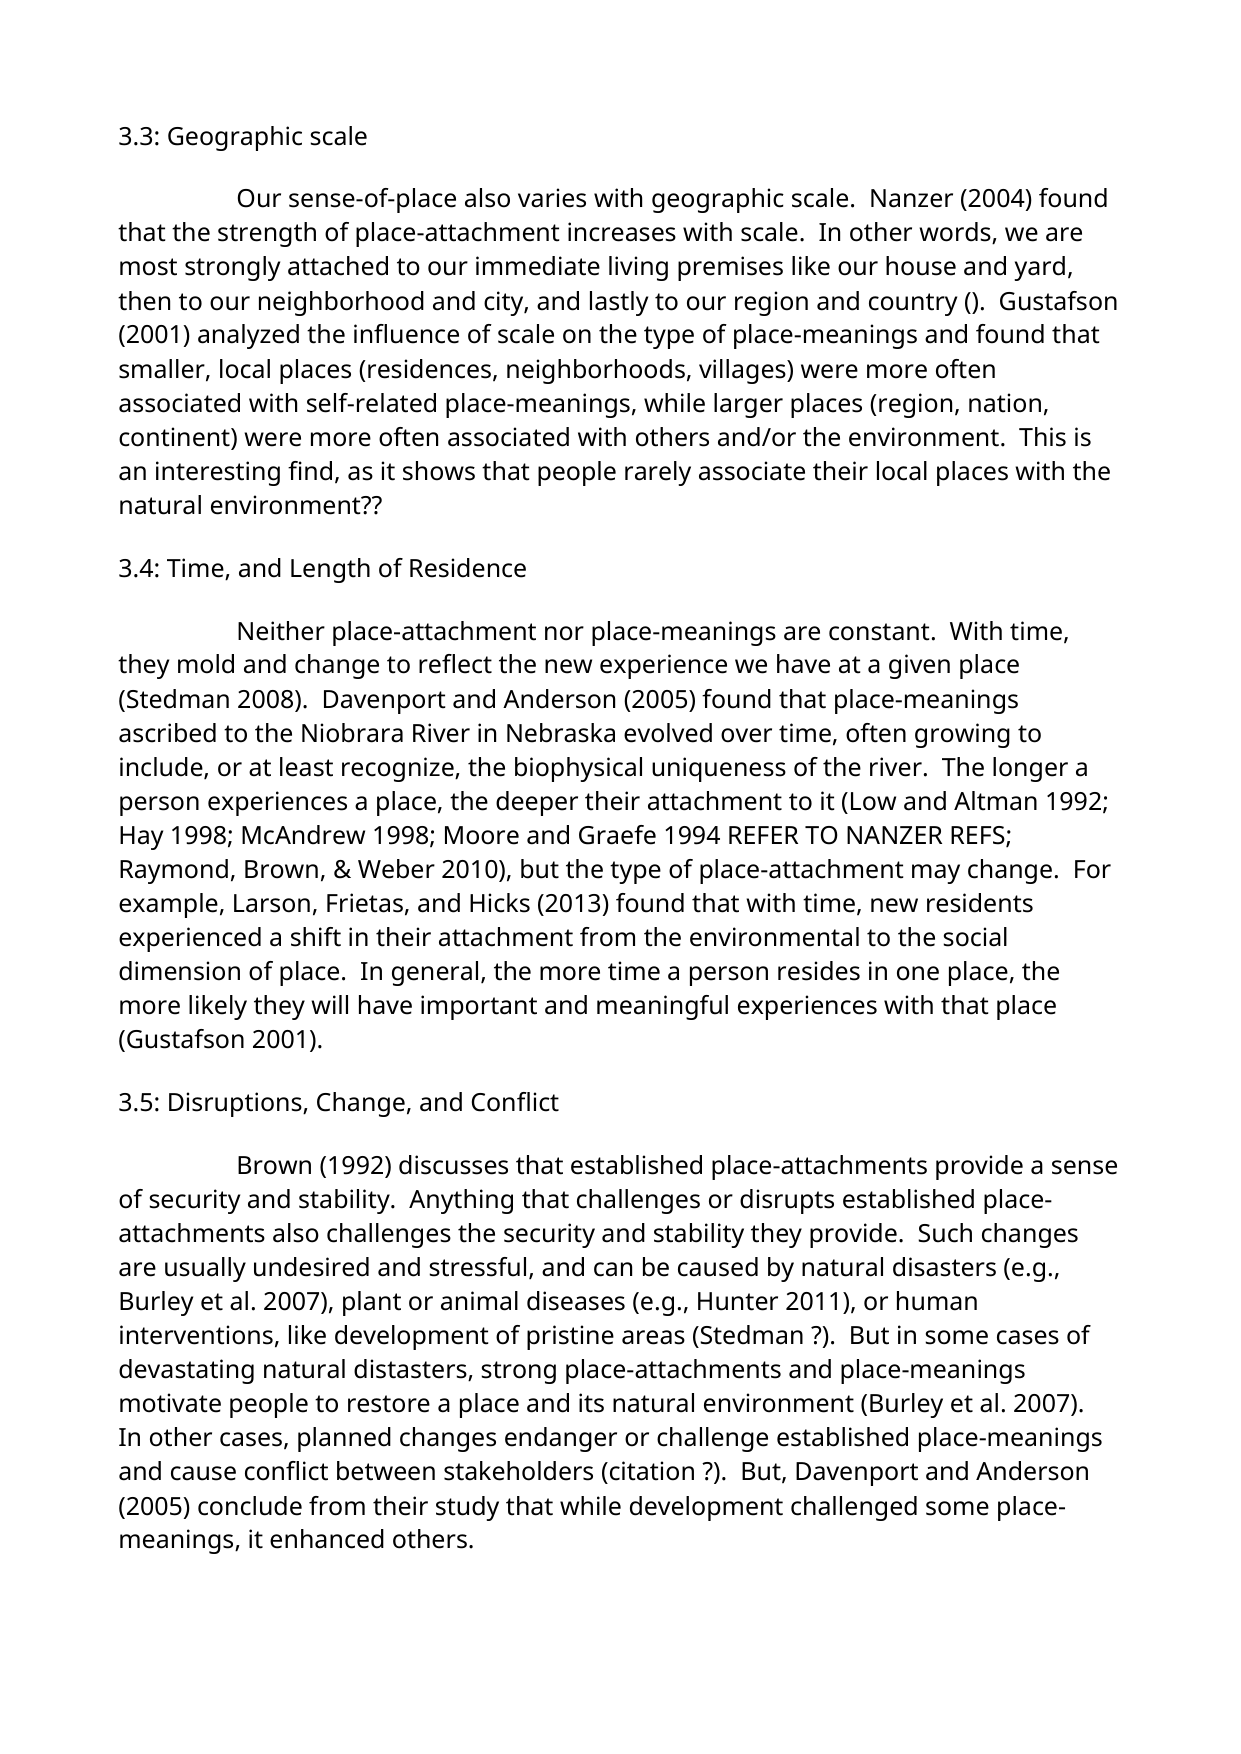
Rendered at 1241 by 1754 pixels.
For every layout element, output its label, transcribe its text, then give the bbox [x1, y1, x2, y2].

text Brown (1992) discusses that established place-attachments provide a sense of security and stability. Anything that challenges or disrupts established place-attachments also challenges the security and stability they provide. Such changes are usually undesired and stressful, and can be caused by natural disasters (e.g., Burley et al. 2007), plant or animal diseases (e.g., Hunter 2011), or human interventions, like development of pristine areas (Stedman ?). But in some cases of devastating natural distasters, strong place-attachments and place-meanings motivate people to restore a place and its natural environment (Burley et al. 2007). In other cases, planned changes endanger or challenge established place-meanings and cause conflict between stakeholders (citation ?). But, Davenport and Anderson (2005) conclude from their study that while development challenged some place-meanings, it enhanced others. [118, 1147, 1122, 1556]
text 3.3: Geographic scale [118, 118, 1122, 152]
text Our sense-of-place also varies with geographic scale. Nanzer (2004) found that the strength of place-attachment increases with scale. In other words, we are most strongly attached to our immediate living premises like our house and yard, then to our neighborhood and city, and lastly to our region and country (). Gustafson (2001) analyzed the influence of scale on the type of place-meanings and found that smaller, local places (residences, neighborhoods, villages) were more often associated with self-related place-meanings, while larger places (region, nation, continent) were more often associated with others and/or the environment. This is an interesting find, as it shows that people rarely associate their local places with the natural environment?? [118, 181, 1122, 522]
text 3.5: Disruptions, Change, and Conflict [118, 1085, 1122, 1119]
text Neither place-attachment nor place-meanings are constant. With time, they mold and change to reflect the new experience we have at a given place (Stedman 2008). Davenport and Anderson (2005) found that place-meanings ascribed to the Niobrara River in Nebraska evolved over time, often growing to include, or at least recognize, the biophysical uniqueness of the river. The longer a person experiences a place, the deeper their attachment to it (Low and Altman 1992; Hay 1998; McAndrew 1998; Moore and Graefe 1994 REFER TO NANZER REFS; Raymond, Brown, & Weber 2010), but the type of place-attachment may change. For example, Larson, Frietas, and Hicks (2013) found that with time, new residents experienced a shift in their attachment from the environmental to the social dimension of place. In general, the more time a person resides in one place, the more likely they will have important and meaningful experiences with that place (Gustafson 2001). [118, 613, 1122, 1056]
text 3.4: Time, and Length of Residence [118, 550, 1122, 584]
